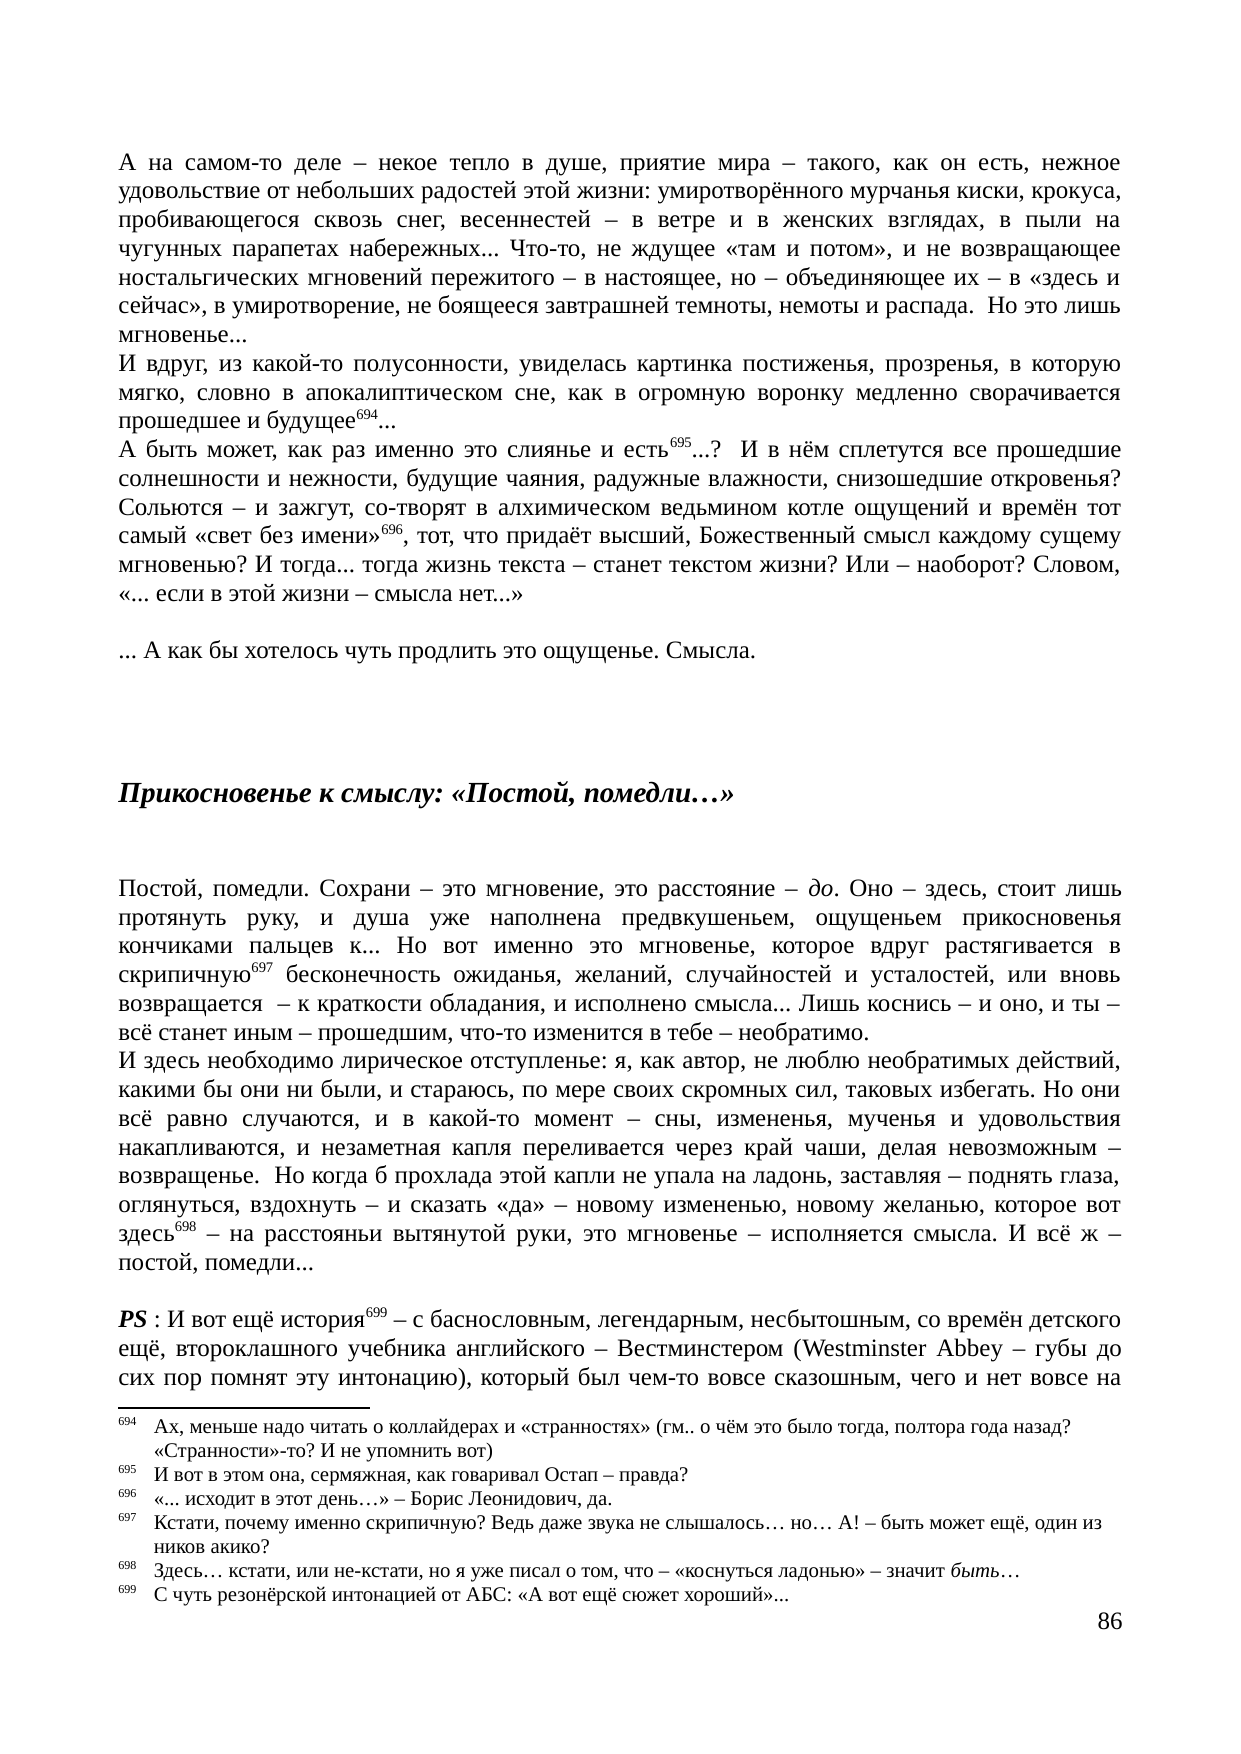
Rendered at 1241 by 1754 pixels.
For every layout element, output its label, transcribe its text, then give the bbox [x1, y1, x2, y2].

text А на самом-то деле – некое тепло в душе, приятие мира – такого, как он есть, нежное удовольствие от небольших радостей этой жизни: умиротворённого мурчанья киски, крокуса, пробивающегося сквозь снег, весеннестей – в ветре и в женских взглядах, в пыли на чугунных парапетах набережных... Что-то, не ждущее «там и потом», и не возвращающее ностальгических мгновений пережитого – в настоящее, но – объединяющее их – в «здесь и сейчас», в умиротворение, не боящееся завтрашней темноты, немоты и распада. Но это лишь мгновенье... [118, 147, 1122, 348]
text И вот в этом она, сермяжная, как говаривал Остап – правда? [118, 1462, 1122, 1486]
text И вдруг, из какой-то полусонности, увиделась картинка постиженья, прозренья, в которую мягко, словно в апокалиптическом сне, как в огромную воронку медленно сворачивается прошедшее и будущее... [118, 348, 1122, 434]
subtitle Прикосновенье к смыслу: «Постой, помедли…» [118, 776, 1122, 809]
text И здесь необходимо лирическое отступленье: я, как автор, не люблю необратимых действий, какими бы они ни были, и стараюсь, по мере своих скромных сил, таковых избегать. Но они всё равно случаются, и в какой-то момент – сны, измененья, мученья и удовольствия накапливаются, и незаметная капля переливается через край чаши, делая невозможным – возвращенье. Но когда б прохлада этой капли не упала на ладонь, заставляя – поднять глаза, оглянуться, вздохнуть – и сказать «да» – новому измененью, новому желанью, которое вот здесь – на расстояньи вытянутой руки, это мгновенье – исполняется смысла. И всё ж – постой, помедли... [118, 1045, 1122, 1275]
text А быть может, как раз именно это слиянье и есть...? И в нём сплетутся все прошедшие солнешности и нежности, будущие чаяния, радужные влажности, снизошедшие откровенья? Сольются – и зажгут, со-творят в алхимическом ведьмином котле ощущений и времён тот самый «свет без имени», тот, что придаёт высший, Божественный смысл каждому сущему мгновенью? И тогда... тогда жизнь текста – станет текстом жизни? Или – наоборот? Словом, «... если в этой жизни – смысла нет...» [118, 434, 1122, 607]
text ... А как бы хотелось чуть продлить это ощущенье. Смысла. [118, 636, 1122, 664]
text Здесь… кстати, или не-кстати, но я уже писал о том, что – «коснуться ладонью» – значит быть… [118, 1558, 1122, 1582]
text «... исходит в этот день…» – Борис Леонидович, да. [118, 1486, 1122, 1510]
text Ах, меньше надо читать о коллайдерах и «странностях» (гм.. о чём это было тогда, полтора года назад? «Странности»-то? И не упомнить вот) [118, 1414, 1122, 1462]
text PS : И вот ещё история – с баснословным, легендарным, несбытошным, со времён детского ещё, второклашного учебника английского – Вестминстером (Westminster Abbey – губы до сих пор помнят эту интонацию), который был чем-то вовсе сказошным, чего и нет вовсе на [118, 1304, 1122, 1390]
text Постой, помедли. Сохрани – это мгновение, это расстояние – до. Оно – здесь, стоит лишь протянуть руку, и душа уже наполнена предвкушеньем, ощущеньем прикосновенья кончиками пальцев к... Но вот именно это мгновенье, которое вдруг растягивается в скрипичную бесконечность ожиданья, желаний, случайностей и усталостей, или вновь возвращается – к краткости обладания, и исполнено смысла... Лишь коснись – и оно, и ты – всё станет иным – прошедшим, что-то изменится в тебе – необратимо. [118, 873, 1122, 1045]
text Кстати, почему именно скрипичную? Ведь даже звука не слышалось… но… А! – быть может ещё, один из ников акико? [118, 1510, 1122, 1558]
text С чуть резонёрской интонацией от АБС: «А вот ещё сюжет хороший»... [118, 1582, 1122, 1606]
